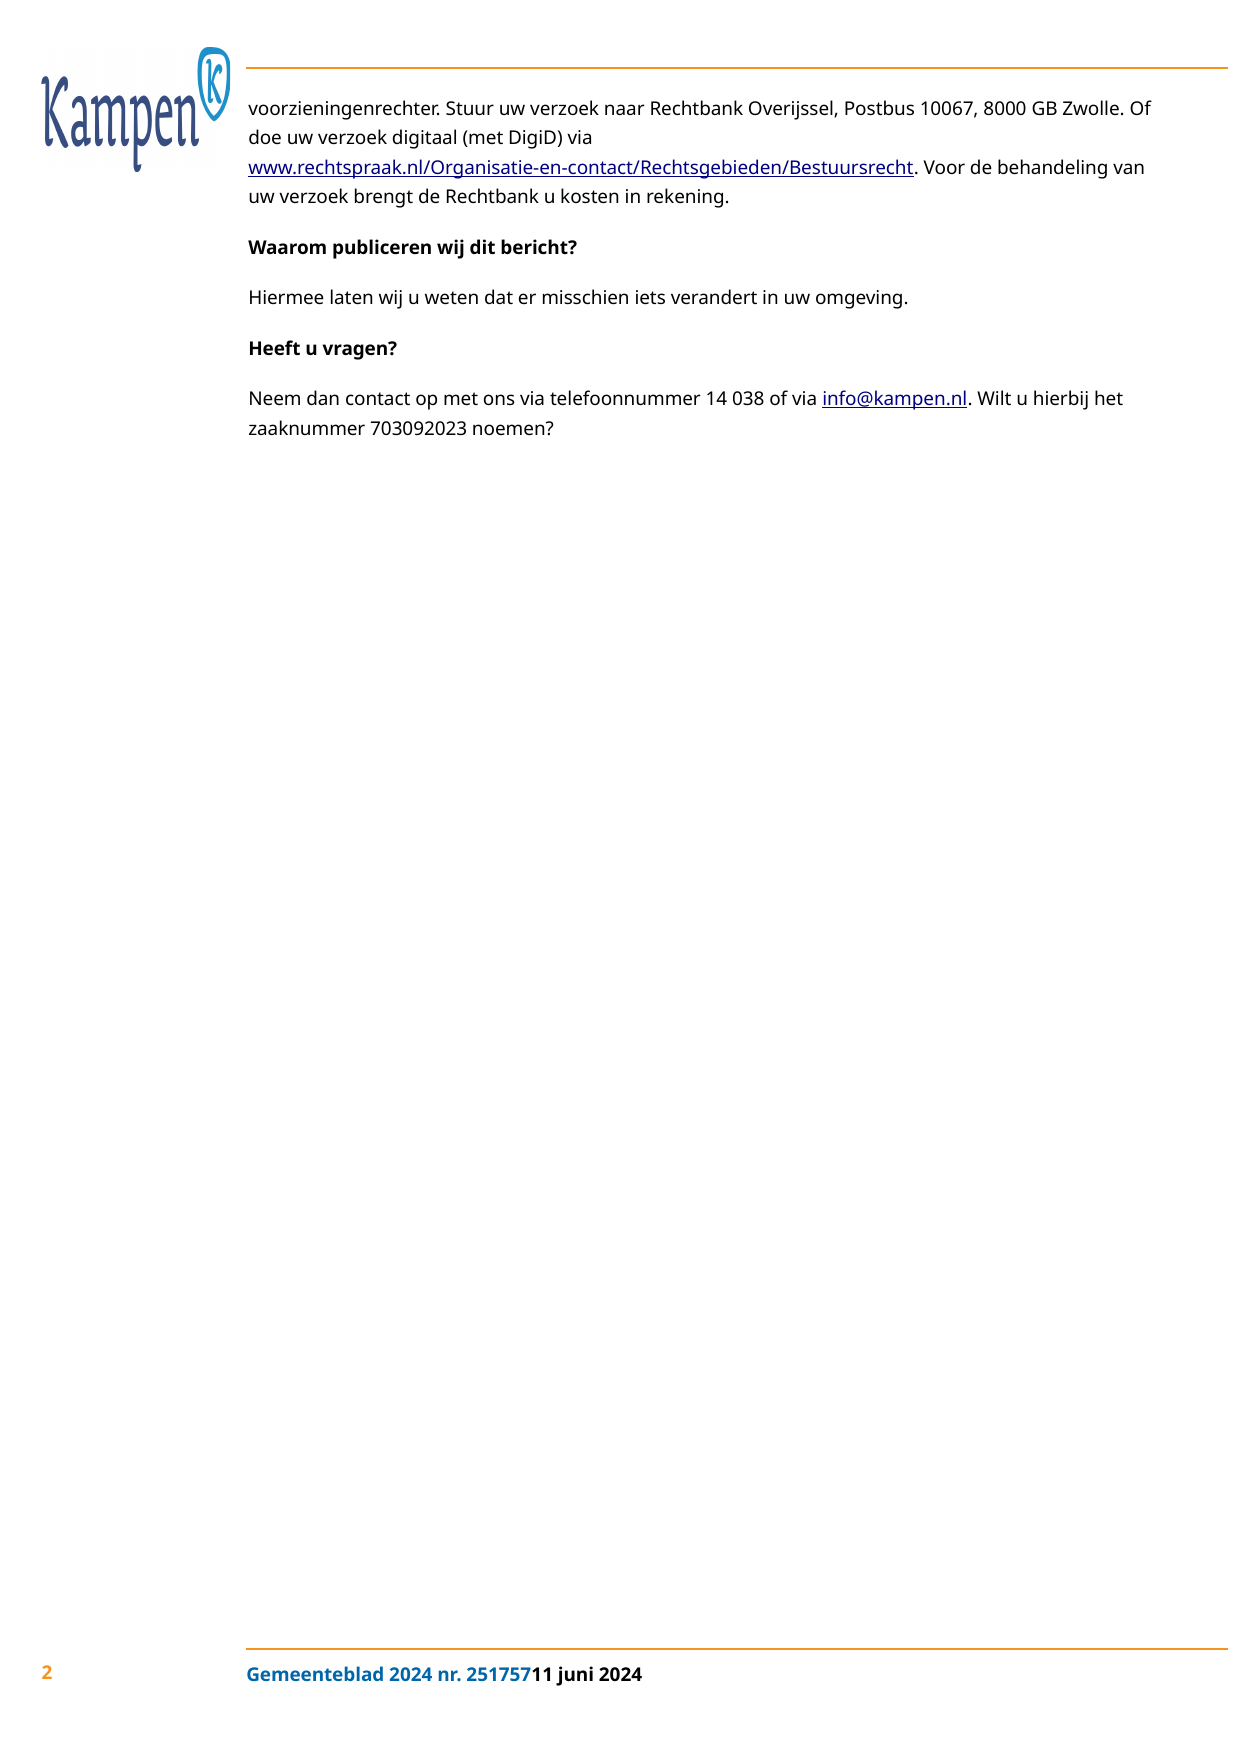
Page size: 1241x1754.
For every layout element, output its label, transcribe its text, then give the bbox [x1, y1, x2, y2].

text Waarom publiceren wij dit bericht? [248, 234, 1152, 260]
picture [41, 47, 231, 172]
text Hiermee laten wij u weten dat er misschien iets verandert in uw omgeving. [248, 284, 1152, 310]
text Neem dan contact op met ons via telefoonnummer 14 038 of via info@kampen.nl. Wilt u hierbij het zaaknummer 703092023 noemen? [248, 385, 1152, 441]
text Heeft u vragen? [248, 335, 1152, 361]
text voorzieningenrechter. Stuur uw verzoek naar Rechtbank Overijssel, Postbus 10067, 8000 GB Zwolle. Of doe uw verzoek digitaal (met DigiD) via www.rechtspraak.nl/Organisatie-en-contact/Rechtsgebieden/Bestuursrecht. Voor de behandeling van uw verzoek brengt de Rechtbank u kosten in rekening. [248, 95, 1152, 209]
